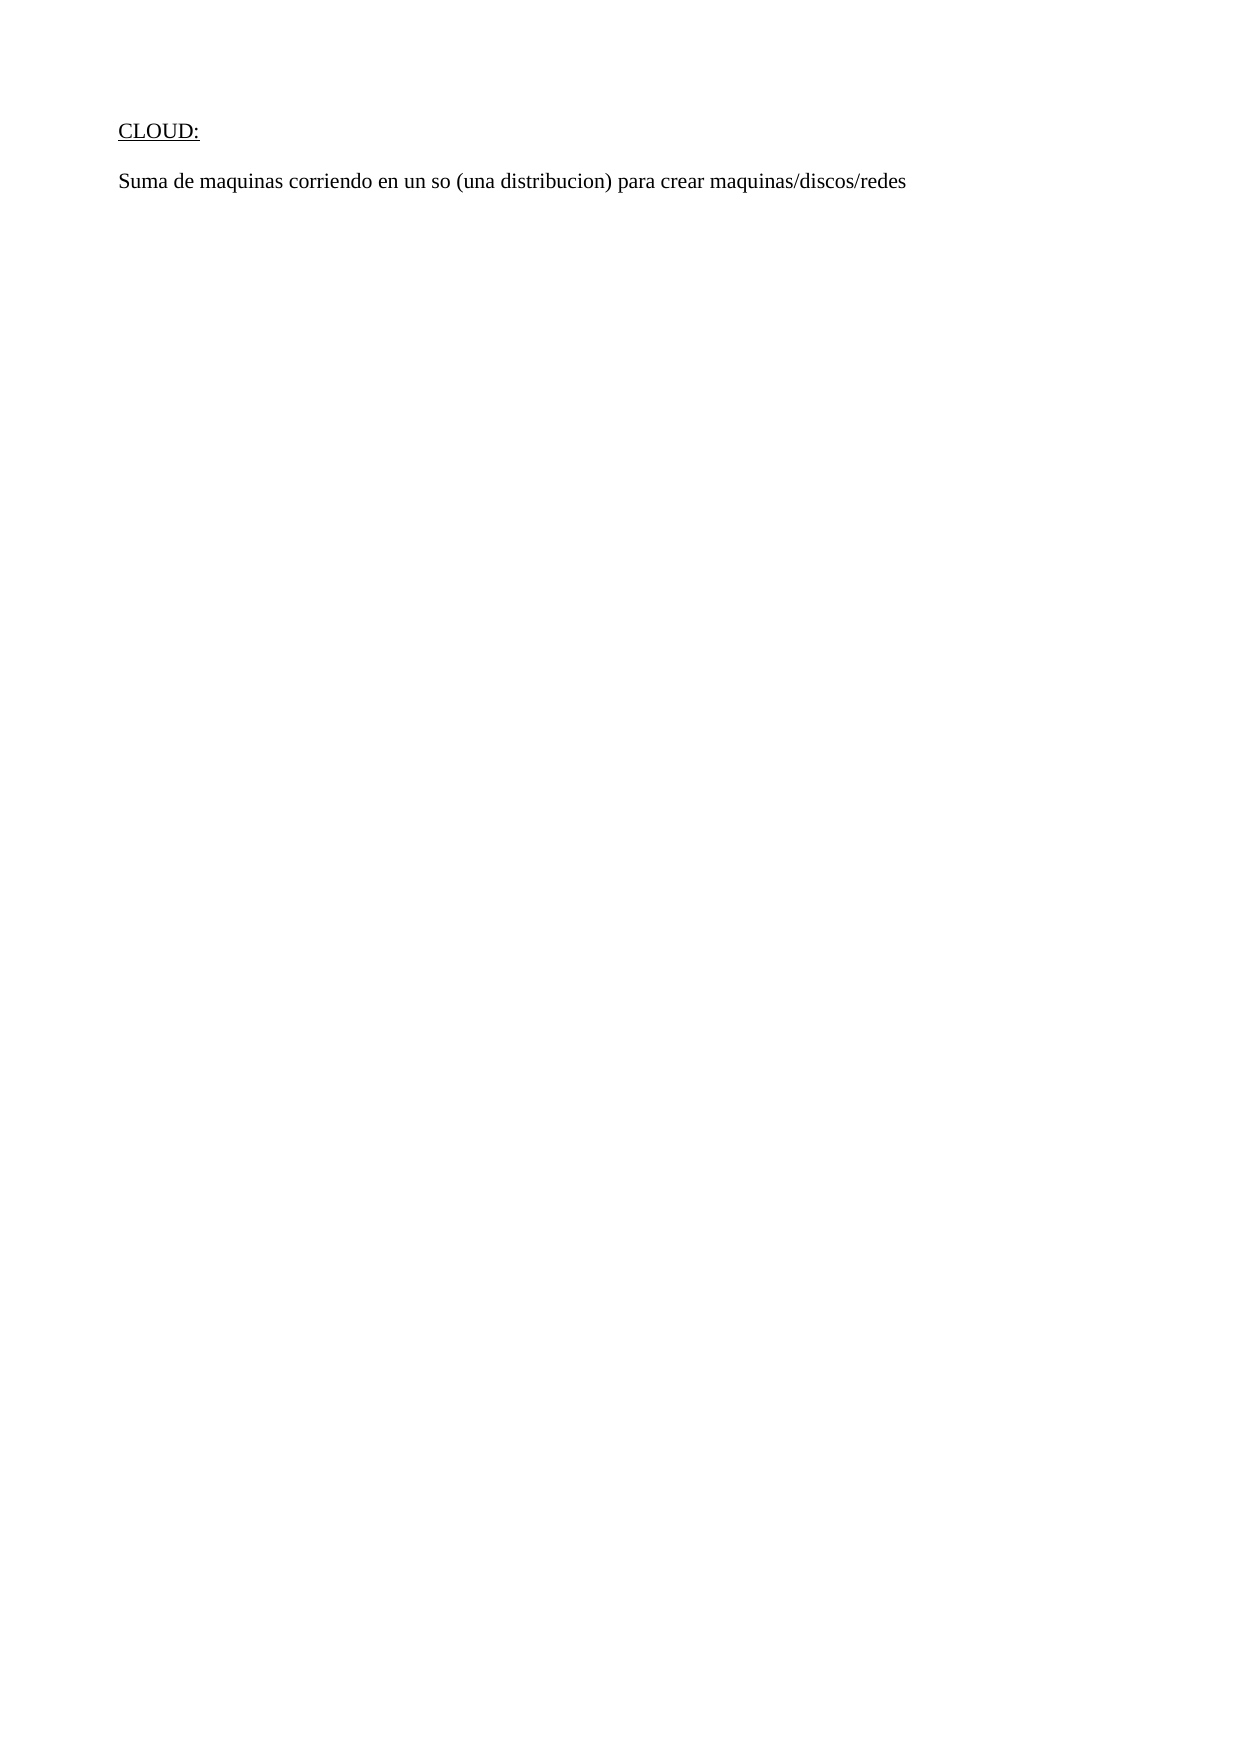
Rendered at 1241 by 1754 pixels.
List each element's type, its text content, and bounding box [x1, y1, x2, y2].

text CLOUD: [118, 118, 1122, 143]
text Suma de maquinas corriendo en un so (una distribucion) para crear maquinas/discos/redes [118, 168, 1122, 194]
